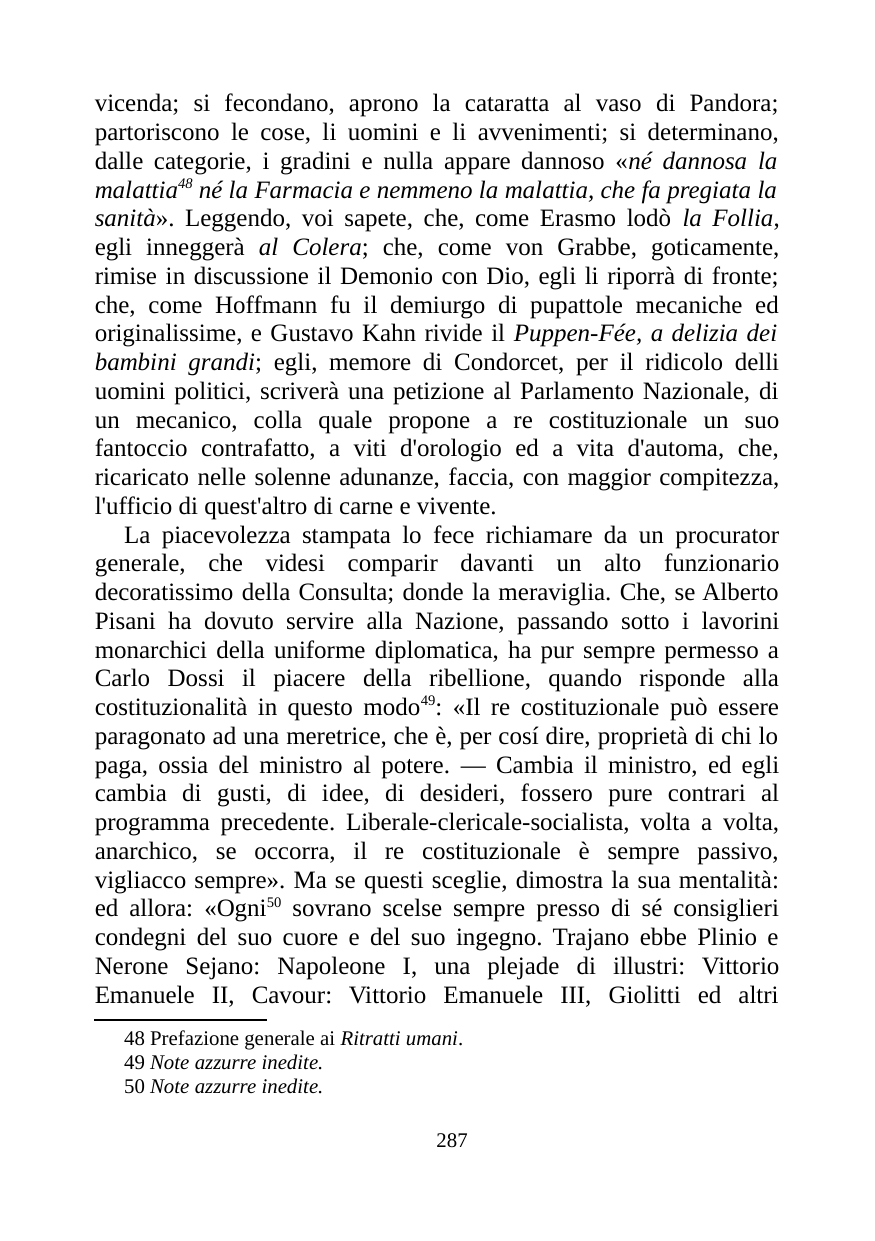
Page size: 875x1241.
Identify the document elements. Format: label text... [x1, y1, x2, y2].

text Prefazione generale ai Ritratti umani. [94, 1026, 779, 1050]
text La piacevolezza stampata lo fece richiamare da un procurator generale, che videsi comparir davanti un alto funzionario decoratissimo della Consulta; donde la meraviglia. Che, se Alberto Pisani ha dovuto servire alla Nazione, passando sotto i lavorini monarchici della uniforme diplomatica, ha pur sempre permesso a Carlo Dossi il piacere della ribellione, quando risponde alla costituzionalità in questo modo: «Il re costituzionale può essere paragonato ad una meretrice, che è, per cosí dire, proprietà di chi lo paga, ossia del ministro al potere. — Cambia il ministro, ed egli cambia di gusti, di idee, di desideri, fossero pure contrari al programma precedente. Liberale-clericale-socialista, volta a volta, anarchico, se occorra, il re costituzionale è sempre passivo, vigliacco sempre». Ma se questi sceglie, dimostra la sua mentalità: ed allora: «Ogni sovrano scelse sempre presso di sé consiglieri condegni del suo cuore e del suo ingegno. Trajano ebbe Plinio e Nerone Sejano: Napoleone I, una plejade di illustri: Vittorio Emanuele II, Cavour: Vittorio Emanuele III, Giolitti ed altri [94, 520, 779, 1008]
text Note azzurre inedite. [94, 1050, 779, 1074]
text vicenda; si fecondano, aprono la cataratta al vaso di Pandora; partoriscono le cose, li uomini e li avvenimenti; si determinano, dalle categorie, i gradini e nulla appare dannoso «né dannosa la malattia né la Farmacia e nemmeno la malattia, che fa pregiata la sanità». Leggendo, voi sapete, che, come Erasmo lodò la Follia, egli inneggerà al Colera; che, come von Grabbe, goticamente, rimise in discussione il Demonio con Dio, egli li riporrà di fronte; che, come Hoffmann fu il demiurgo di pupattole mecaniche ed originalissime, e Gustavo Kahn rivide il Puppen-Fée, a delizia dei bambini grandi; egli, memore di Condorcet, per il ridicolo delli uomini politici, scriverà una petizione al Parlamento Nazionale, di un mecanico, colla quale propone a re costituzionale un suo fantoccio contrafatto, a viti d'orologio ed a vita d'automa, che, ricaricato nelle solenne adunanze, faccia, con maggior compitezza, l'ufficio di quest'altro di carne e vivente. [94, 88, 779, 520]
text Note azzurre inedite. [94, 1074, 779, 1098]
